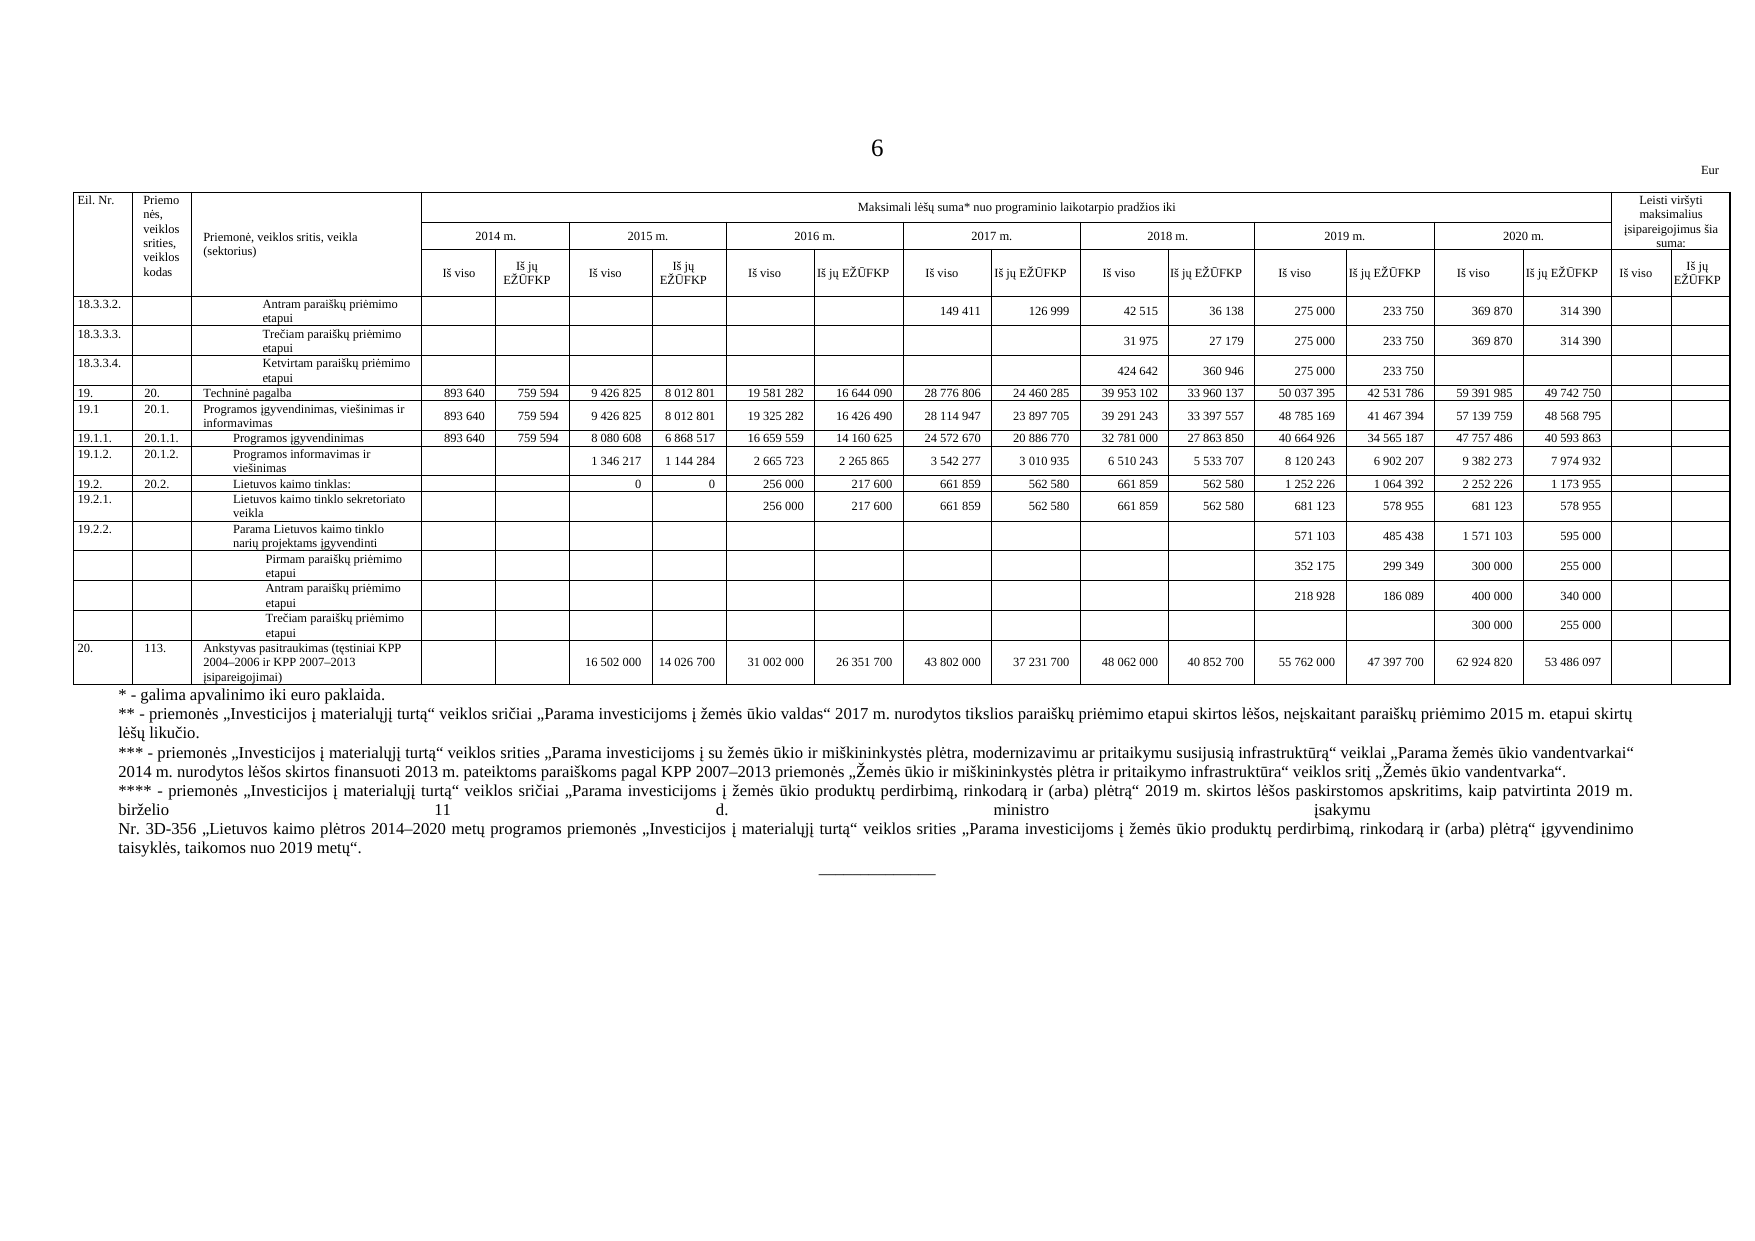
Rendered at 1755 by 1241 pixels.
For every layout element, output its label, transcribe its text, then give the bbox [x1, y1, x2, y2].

table_cell Iš jų EŽŪFKP [1672, 250, 1729, 296]
table_cell 39 291 243 [1081, 401, 1168, 430]
table_cell 2018 m. [1081, 223, 1254, 249]
table_cell [133, 522, 191, 550]
table_cell 2014 m. [422, 223, 569, 249]
text ** - priemonės „Investicijos į materialųjį turtą“ veiklos sričiai „Parama investicijoms į žemės ūkio valdas“ 2017 m. nurodytos tikslios paraiškų priėmimo etapui skirtos lėšos, neįskaitant paraiškų priėmimo 2015 m. etapui skirtų lėšų likučio. [118, 704, 1636, 742]
table_cell 6 510 243 [1081, 447, 1168, 475]
table_cell 1 144 284 [653, 447, 726, 475]
table_cell [496, 476, 569, 491]
table_cell [1612, 641, 1671, 684]
table_header [1255, 163, 1346, 192]
table_cell [570, 551, 652, 580]
table_cell Iš viso [904, 250, 991, 296]
table_cell 233 750 [1347, 297, 1434, 325]
table_header [992, 163, 1080, 192]
table_cell 217 600 [815, 492, 903, 521]
table_cell 314 390 [1524, 326, 1611, 355]
table_cell 1 346 217 [570, 447, 652, 475]
table_cell 49 742 750 [1524, 386, 1611, 400]
table_cell [815, 551, 903, 580]
table_cell [1672, 401, 1729, 430]
table_cell 256 000 [727, 476, 814, 491]
table_cell 20.1. [133, 401, 191, 430]
table_cell 3 542 277 [904, 447, 991, 475]
table_cell [74, 581, 132, 610]
table_cell 33 397 557 [1169, 401, 1254, 430]
table_cell 2 252 226 [1435, 476, 1523, 491]
table_cell Lietuvos kaimo tinklas: [192, 476, 421, 491]
table_cell 562 580 [992, 476, 1080, 491]
table_cell [653, 611, 726, 640]
table_cell 9 426 825 [570, 386, 652, 400]
table_cell Maksimali lėšų suma* nuo programinio laikotarpio pradžios iki [422, 193, 1611, 222]
table_cell [1612, 297, 1671, 325]
table_cell 19.1.2. [74, 447, 132, 475]
table_cell 41 467 394 [1347, 401, 1434, 430]
table_cell [496, 581, 569, 610]
table_cell 14 026 700 [653, 641, 726, 684]
table_cell [1169, 522, 1254, 550]
table_cell 36 138 [1169, 297, 1254, 325]
table_cell [1672, 611, 1729, 640]
table_cell 53 486 097 [1524, 641, 1611, 684]
table_cell Iš viso [1255, 250, 1346, 296]
table_cell 14 160 625 [815, 431, 903, 446]
table_cell 3 010 935 [992, 447, 1080, 475]
table_cell 275 000 [1255, 326, 1346, 355]
table_cell 893 640 [422, 386, 495, 400]
table_cell 55 762 000 [1255, 641, 1346, 684]
table_cell 149 411 [904, 297, 991, 325]
table_cell 113. [133, 641, 191, 684]
table_cell 369 870 [1435, 326, 1523, 355]
table_cell [1612, 447, 1671, 475]
table_cell [133, 551, 191, 580]
table_cell [727, 522, 814, 550]
table_cell [1255, 611, 1346, 640]
table_cell Iš jų EŽŪFKP [496, 250, 569, 296]
table_cell [74, 551, 132, 580]
table_cell 578 955 [1524, 492, 1611, 521]
table_cell 20.1.2. [133, 447, 191, 475]
table_cell 33 960 137 [1169, 386, 1254, 400]
table_cell Priemonė, veiklos sritis, veikla (sektorius) [192, 193, 421, 296]
table_header [192, 163, 422, 192]
table_cell Ketvirtam paraiškų priėmimo etapui [192, 356, 421, 385]
table_cell 352 175 [1255, 551, 1346, 580]
table_cell [815, 522, 903, 550]
table_cell [727, 326, 814, 355]
table_cell Priemonės, veiklos srities, veiklos kodas [133, 193, 191, 296]
table_cell 360 946 [1169, 356, 1254, 385]
table_cell Programos įgyvendinimas, viešinimas ir informavimas [192, 401, 421, 430]
table_cell 562 580 [1169, 492, 1254, 521]
table_cell 8 080 608 [570, 431, 652, 446]
table_cell [1169, 551, 1254, 580]
table_cell 485 438 [1347, 522, 1434, 550]
table_cell 20 886 770 [992, 431, 1080, 446]
table_cell 19. [74, 386, 132, 400]
table_cell [570, 522, 652, 550]
table_cell [992, 611, 1080, 640]
table_cell [422, 476, 495, 491]
table_header [1346, 163, 1435, 192]
table_cell 20. [74, 641, 132, 684]
table_cell [727, 581, 814, 610]
table_cell [1672, 431, 1729, 446]
table_cell [422, 581, 495, 610]
table_cell 19.1 [74, 401, 132, 430]
table_cell 16 659 559 [727, 431, 814, 446]
table_cell 893 640 [422, 401, 495, 430]
table_cell 28 776 806 [904, 386, 991, 400]
table_cell [1612, 326, 1671, 355]
table_cell Antram paraiškų priėmimo etapui [192, 297, 421, 325]
table_cell [904, 581, 991, 610]
text *** - priemonės „Investicijos į materialųjį turtą“ veiklos srities „Parama investicijoms į su žemės ūkio ir miškininkystės plėtra, modernizavimu ar pritaikymu susijusią infrastruktūrą“ veiklai „Parama žemės ūkio vandentvarkai“ 2014 m. nurodytos lėšos skirtos finansuoti 2013 m. pateiktoms paraiškoms pagal KPP 2007–2013 priemonės „Žemės ūkio ir miškininkystės plėtra ir pritaikymo infrastruktūra“ veiklos sritį „Žemės ūkio vandentvarka“. [118, 742, 1636, 781]
table_cell 9 382 273 [1435, 447, 1523, 475]
table_cell 661 859 [1081, 492, 1168, 521]
text ______________ [118, 857, 1636, 877]
table_cell [653, 522, 726, 550]
table_cell Lietuvos kaimo tinklo sekretoriato veikla [192, 492, 421, 521]
table_cell 57 139 759 [1435, 401, 1523, 430]
table_cell Iš jų EŽŪFKP [1524, 250, 1611, 296]
table_cell [1612, 522, 1671, 550]
table_cell [1672, 641, 1729, 684]
table_cell 8 120 243 [1255, 447, 1346, 475]
table_cell 681 123 [1255, 492, 1346, 521]
table_cell 300 000 [1435, 551, 1523, 580]
table_header [1080, 163, 1169, 192]
table_cell 6 868 517 [653, 431, 726, 446]
table_cell 2017 m. [904, 223, 1080, 249]
table_cell 59 391 985 [1435, 386, 1523, 400]
table_cell 275 000 [1255, 356, 1346, 385]
table_cell 24 572 670 [904, 431, 991, 446]
table_cell 18.3.3.4. [74, 356, 132, 385]
table_cell 256 000 [727, 492, 814, 521]
table_cell 19 581 282 [727, 386, 814, 400]
table_cell [1672, 326, 1729, 355]
table_cell 2019 m. [1255, 223, 1434, 249]
table_cell 0 [653, 476, 726, 491]
table_cell [653, 581, 726, 610]
table_cell [570, 581, 652, 610]
table_cell 595 000 [1524, 522, 1611, 550]
table_cell [496, 522, 569, 550]
table_cell Iš viso [727, 250, 814, 296]
table_cell 126 999 [992, 297, 1080, 325]
table_cell 19.2.2. [74, 522, 132, 550]
table_cell [422, 611, 495, 640]
table_cell 31 002 000 [727, 641, 814, 684]
table_cell [133, 326, 191, 355]
table_cell Antram paraiškų priėmimo etapui [192, 581, 421, 610]
table_cell 5 533 707 [1169, 447, 1254, 475]
table_cell 20. [133, 386, 191, 400]
table_cell [992, 522, 1080, 550]
table_cell 47 397 700 [1347, 641, 1434, 684]
table_cell 19.2.1. [74, 492, 132, 521]
table_cell 9 426 825 [570, 401, 652, 430]
table_cell 28 114 947 [904, 401, 991, 430]
table_cell Iš viso [1435, 250, 1523, 296]
table_header [1523, 163, 1612, 192]
table_cell 32 781 000 [1081, 431, 1168, 446]
table_cell 8 012 801 [653, 401, 726, 430]
table_cell 1 173 955 [1524, 476, 1611, 491]
table_cell [904, 551, 991, 580]
table_cell 1 252 226 [1255, 476, 1346, 491]
table_cell [133, 581, 191, 610]
table_cell 8 012 801 [653, 386, 726, 400]
table_cell 2016 m. [727, 223, 903, 249]
table_cell [422, 356, 495, 385]
table_cell [992, 326, 1080, 355]
table_cell 759 594 [496, 386, 569, 400]
table_cell [1672, 356, 1729, 385]
table_cell 400 000 [1435, 581, 1523, 610]
table_cell [1672, 447, 1729, 475]
table_cell [133, 492, 191, 521]
table_cell 424 642 [1081, 356, 1168, 385]
table_cell [653, 551, 726, 580]
table_cell 16 644 090 [815, 386, 903, 400]
table_cell 2015 m. [570, 223, 726, 249]
table_cell [1672, 522, 1729, 550]
table_cell [815, 297, 903, 325]
table_cell 19 325 282 [727, 401, 814, 430]
table_cell 18.3.3.3. [74, 326, 132, 355]
table_cell 48 568 795 [1524, 401, 1611, 430]
table_cell 16 502 000 [570, 641, 652, 684]
table_cell 6 902 207 [1347, 447, 1434, 475]
table_cell Parama Lietuvos kaimo tinklo narių projektams įgyvendinti [192, 522, 421, 550]
table_cell 218 928 [1255, 581, 1346, 610]
table_cell 26 351 700 [815, 641, 903, 684]
table_cell 20.1.1. [133, 431, 191, 446]
table_cell 1 064 392 [1347, 476, 1434, 491]
table_cell [1672, 297, 1729, 325]
table_cell [496, 551, 569, 580]
table_cell [1169, 581, 1254, 610]
table_cell 300 000 [1435, 611, 1523, 640]
table_cell [1081, 522, 1168, 550]
table_cell [1672, 386, 1729, 400]
table_cell 2 665 723 [727, 447, 814, 475]
table_cell [1612, 476, 1671, 491]
table_cell 48 785 169 [1255, 401, 1346, 430]
table_cell 40 852 700 [1169, 641, 1254, 684]
table_cell [1612, 431, 1671, 446]
table_cell 661 859 [1081, 476, 1168, 491]
table_cell [570, 492, 652, 521]
table_cell [1612, 492, 1671, 521]
table_cell [133, 297, 191, 325]
table_cell Iš jų EŽŪFKP [1169, 250, 1254, 296]
table_cell Iš jų EŽŪFKP [653, 250, 726, 296]
table_cell [496, 326, 569, 355]
table_cell 39 953 102 [1081, 386, 1168, 400]
table_cell 562 580 [992, 492, 1080, 521]
table_cell 40 664 926 [1255, 431, 1346, 446]
table_cell [570, 326, 652, 355]
table_cell [496, 356, 569, 385]
table_cell 369 870 [1435, 297, 1523, 325]
table_cell 578 955 [1347, 492, 1434, 521]
table_cell Iš viso [570, 250, 652, 296]
table_cell [1081, 581, 1168, 610]
table_cell 0 [570, 476, 652, 491]
table_cell [1524, 356, 1611, 385]
table_cell Eil. Nr. [74, 193, 132, 296]
table_cell 681 123 [1435, 492, 1523, 521]
table_cell Iš viso [1612, 250, 1671, 296]
table_cell [727, 297, 814, 325]
table_cell Techninė pagalba [192, 386, 421, 400]
table_cell [422, 447, 495, 475]
table_cell 275 000 [1255, 297, 1346, 325]
table_cell 27 863 850 [1169, 431, 1254, 446]
table_cell [815, 611, 903, 640]
table_cell [422, 492, 495, 521]
table_cell 16 426 490 [815, 401, 903, 430]
table_cell 186 089 [1347, 581, 1434, 610]
table_cell Ankstyvas pasitraukimas (tęstiniai KPP 2004–2006 ir KPP 2007–2013 įsipareigojimai) [192, 641, 421, 684]
table_cell [1672, 476, 1729, 491]
table_cell 34 565 187 [1347, 431, 1434, 446]
table_cell 20.2. [133, 476, 191, 491]
table_cell 562 580 [1169, 476, 1254, 491]
table_cell [992, 356, 1080, 385]
table_cell Trečiam paraiškų priėmimo etapui [192, 326, 421, 355]
table_header Eur [1671, 163, 1730, 192]
table_cell [570, 611, 652, 640]
table_header [422, 163, 726, 192]
table_cell 759 594 [496, 401, 569, 430]
table_cell [1672, 492, 1729, 521]
table_cell [1612, 611, 1671, 640]
table_cell [992, 581, 1080, 610]
table_header [903, 163, 992, 192]
table_cell [74, 611, 132, 640]
table_cell [1612, 551, 1671, 580]
table_cell 340 000 [1524, 581, 1611, 610]
table_cell 299 349 [1347, 551, 1434, 580]
table_cell Leisti viršyti maksimalius įsipareigojimus šia suma: [1612, 193, 1729, 249]
table_cell [496, 611, 569, 640]
table_cell Programos informavimas ir viešinimas [192, 447, 421, 475]
table_cell [1612, 401, 1671, 430]
table_cell 759 594 [496, 431, 569, 446]
table_cell [496, 641, 569, 684]
table_cell 48 062 000 [1081, 641, 1168, 684]
table_cell [1169, 611, 1254, 640]
table_cell [570, 356, 652, 385]
table_cell [815, 581, 903, 610]
table_cell [422, 551, 495, 580]
table_cell [422, 297, 495, 325]
table_cell [904, 356, 991, 385]
table_cell Iš viso [422, 250, 495, 296]
table_cell [815, 326, 903, 355]
table_cell Trečiam paraiškų priėmimo etapui [192, 611, 421, 640]
table_cell 233 750 [1347, 326, 1434, 355]
table_cell [1081, 551, 1168, 580]
table_cell 217 600 [815, 476, 903, 491]
table_cell 233 750 [1347, 356, 1434, 385]
table_cell 23 897 705 [992, 401, 1080, 430]
table_cell [1672, 581, 1729, 610]
table_cell 255 000 [1524, 611, 1611, 640]
text **** - priemonės „Investicijos į materialųjį turtą“ veiklos sričiai „Parama investicijoms į žemės ūkio produktų perdirbimą, rinkodarą ir (arba) plėtrą“ 2019 m. skirtos lėšos paskirstomos apskritims, kaip patvirtinta 2019 m. birželio 11 d. ministro įsakymu Nr. 3D-356 „Lietuvos kaimo plėtros 2014–2020 metų programos priemonės „Investicijos į materialųjį turtą“ veiklos srities „Parama investicijoms į žemės ūkio produktų perdirbimą, rinkodarą ir (arba) plėtrą“ įgyvendinimo taisyklės, taikomos nuo 2019 metų“. [118, 781, 1636, 857]
table_cell 31 975 [1081, 326, 1168, 355]
table_cell [1347, 611, 1434, 640]
table_cell [1435, 356, 1523, 385]
table_cell 42 515 [1081, 297, 1168, 325]
table_cell [570, 297, 652, 325]
table_cell [422, 641, 495, 684]
table_cell 314 390 [1524, 297, 1611, 325]
table_cell [1612, 356, 1671, 385]
table_cell [727, 356, 814, 385]
table_cell [992, 551, 1080, 580]
table_cell [133, 611, 191, 640]
table_cell [496, 297, 569, 325]
table_cell [496, 492, 569, 521]
table_header [1169, 163, 1254, 192]
table_cell 62 924 820 [1435, 641, 1523, 684]
table_cell 27 179 [1169, 326, 1254, 355]
table_cell 7 974 932 [1524, 447, 1611, 475]
table_cell 661 859 [904, 476, 991, 491]
table_cell [422, 326, 495, 355]
table_cell Iš jų EŽŪFKP [815, 250, 903, 296]
table_cell 2020 m. [1435, 223, 1611, 249]
table_cell [815, 356, 903, 385]
table_header [1612, 163, 1671, 192]
table_cell 42 531 786 [1347, 386, 1434, 400]
table_cell 893 640 [422, 431, 495, 446]
table_cell [1672, 551, 1729, 580]
table_cell [422, 522, 495, 550]
table_cell [727, 551, 814, 580]
table_cell 2 265 865 [815, 447, 903, 475]
table_cell 661 859 [904, 492, 991, 521]
table_cell [1612, 386, 1671, 400]
table_cell 24 460 285 [992, 386, 1080, 400]
table_cell Pirmam paraiškų priėmimo etapui [192, 551, 421, 580]
table_cell 50 037 395 [1255, 386, 1346, 400]
table_header [1435, 163, 1523, 192]
table_cell 1 571 103 [1435, 522, 1523, 550]
table_cell [904, 522, 991, 550]
table_cell [653, 356, 726, 385]
table_cell 571 103 [1255, 522, 1346, 550]
table_cell 47 757 486 [1435, 431, 1523, 446]
table_cell [1612, 581, 1671, 610]
table_cell Programos įgyvendinimas [192, 431, 421, 446]
table_cell [653, 492, 726, 521]
table_cell 255 000 [1524, 551, 1611, 580]
table_cell [904, 611, 991, 640]
table_cell [1081, 611, 1168, 640]
table_cell [496, 447, 569, 475]
table_cell [133, 356, 191, 385]
table_header [726, 163, 814, 192]
table_header [133, 163, 192, 192]
table_cell Iš viso [1081, 250, 1168, 296]
table_cell Iš jų EŽŪFKP [1347, 250, 1434, 296]
table_cell [904, 326, 991, 355]
table_header [815, 163, 903, 192]
table_cell [653, 297, 726, 325]
table_cell [653, 326, 726, 355]
table_cell 19.2. [74, 476, 132, 491]
text * - galima apvalinimo iki euro paklaida. [118, 685, 1636, 704]
table_cell 37 231 700 [992, 641, 1080, 684]
table_cell [727, 611, 814, 640]
table_header [74, 163, 133, 192]
table_cell 19.1.1. [74, 431, 132, 446]
table_cell 18.3.3.2. [74, 297, 132, 325]
table_cell 43 802 000 [904, 641, 991, 684]
table_cell 40 593 863 [1524, 431, 1611, 446]
table_cell Iš jų EŽŪFKP [992, 250, 1080, 296]
